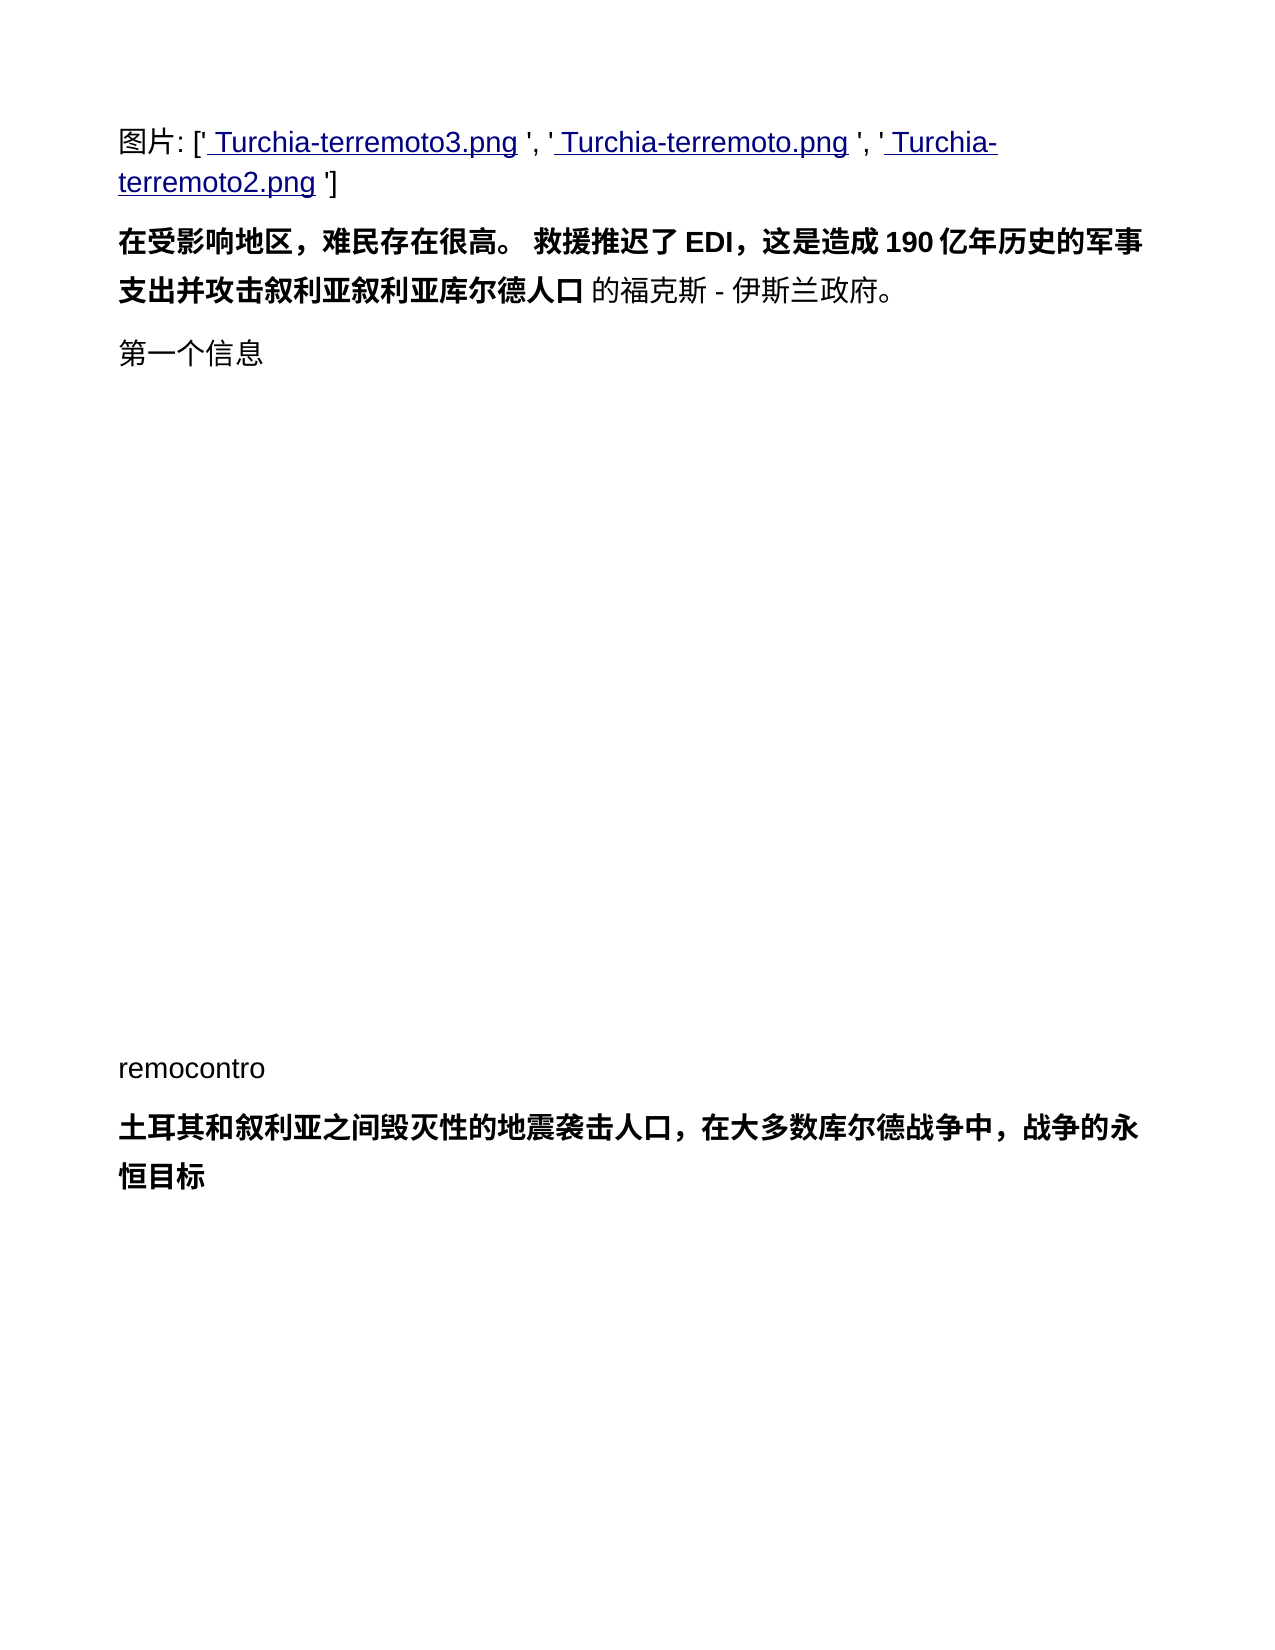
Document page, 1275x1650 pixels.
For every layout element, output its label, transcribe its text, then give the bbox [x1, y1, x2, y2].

text remocontro [118, 393, 1157, 1085]
text 图片: [' Turchia-terremoto3.png ', ' Turchia-terremoto.png ', ' Turchia-terremoto2.png '] [118, 118, 1157, 199]
text 土耳其和叙利亚之间毁灭性的地震袭击人口，在大多数库尔德战争中，战争的永恒目标 [118, 1104, 1157, 1195]
text 第一个信息 [118, 330, 1157, 372]
text 在受影响地区，难民存在很高。 救援推迟了EDI，这是造成190亿年历史的军事支出并攻击叙利亚叙利亚库尔德人口 的福克斯 - 伊斯兰政府。 [118, 218, 1157, 309]
